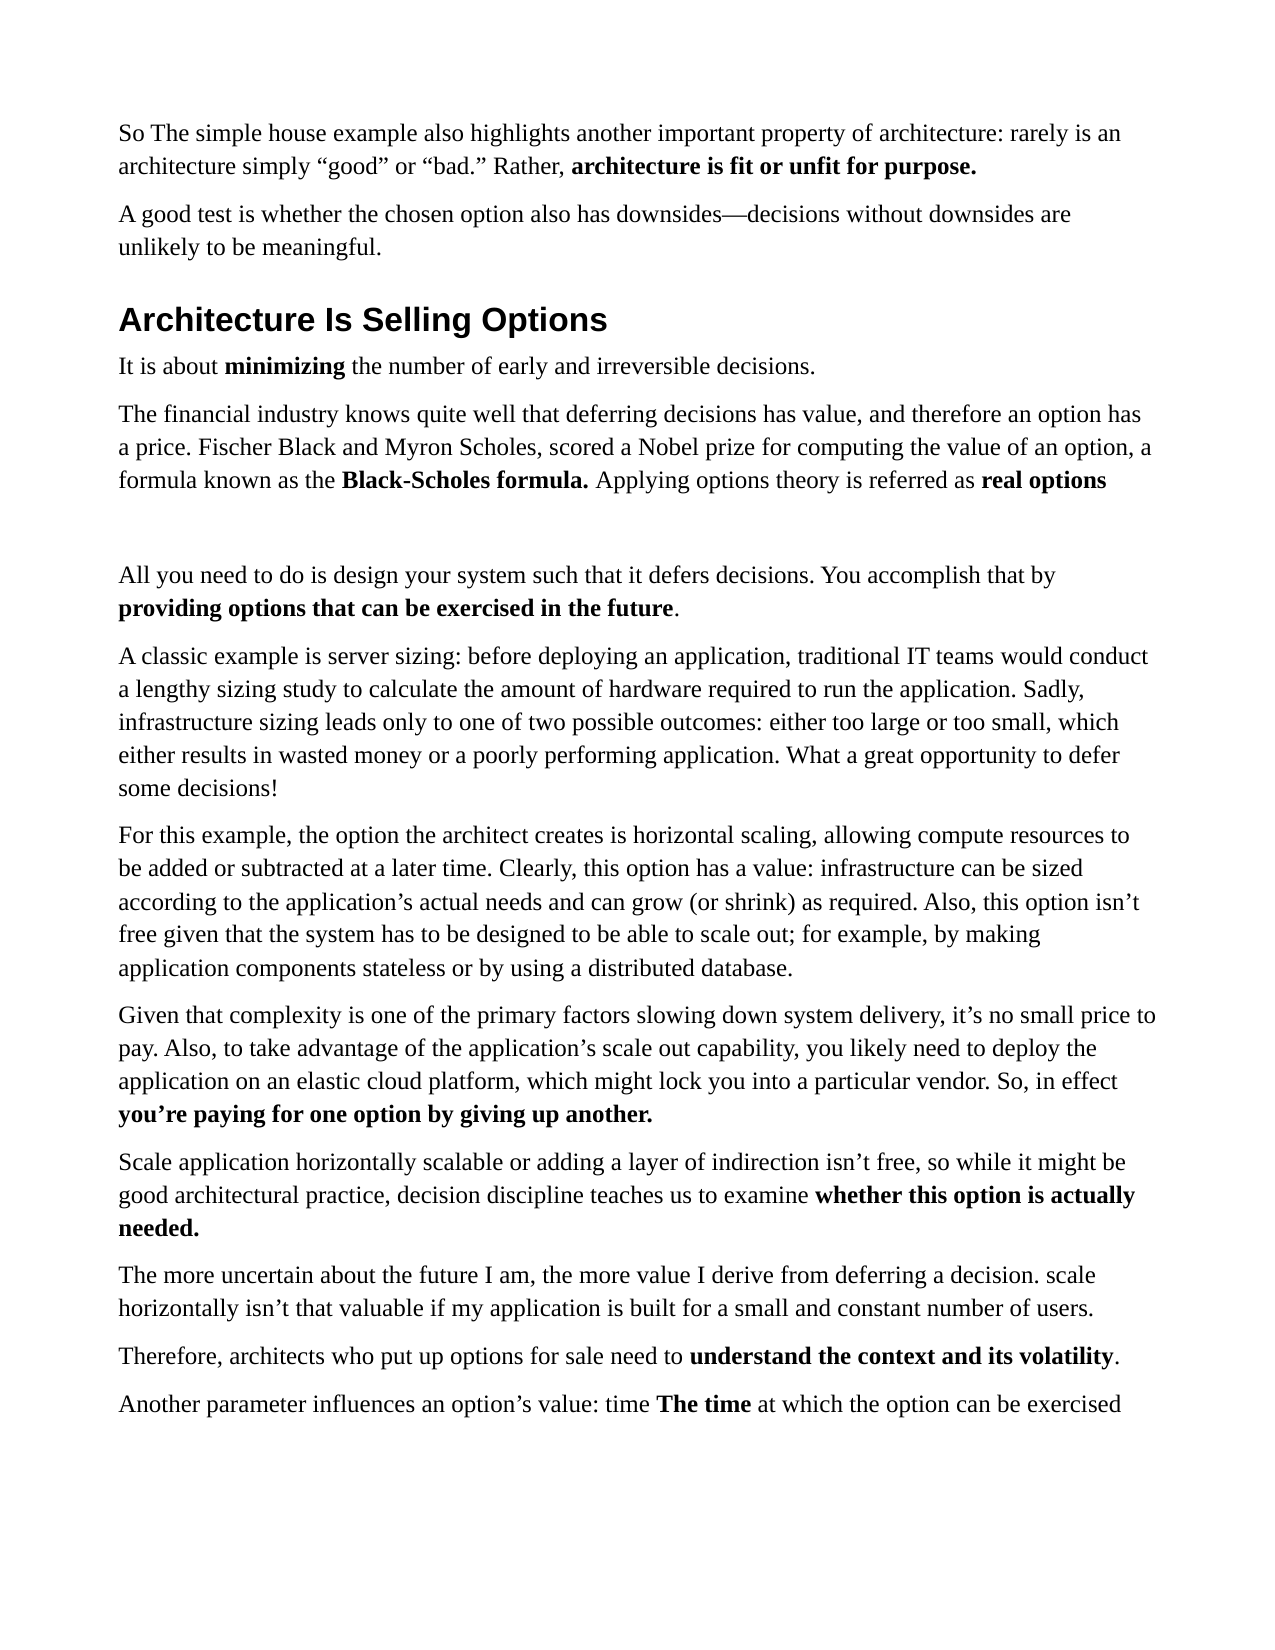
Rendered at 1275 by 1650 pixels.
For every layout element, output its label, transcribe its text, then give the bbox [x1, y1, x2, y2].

text For this example, the option the architect creates is horizontal scaling, allowing compute resources to be added or subtracted at a later time. Clearly, this option has a value: infrastructure can be sized according to the application’s actual needs and can grow (or shrink) as required. Also, this option isn’t free given that the system has to be designed to be able to scale out; for example, by making application components stateless or by using a distributed database. [118, 821, 1157, 981]
text Given that complexity is one of the primary factors slowing down system delivery, it’s no small price to pay. Also, to take advantage of the application’s scale out capability, you likely need to deploy the application on an elastic cloud platform, which might lock you into a particular vendor. So, in effect you’re paying for one option by giving up another. [118, 1000, 1157, 1128]
text All you need to do is design your system such that it defers decisions. You accomplish that by providing options that can be exercised in the future. [118, 560, 1157, 622]
text Scale application horizontally scalable or adding a layer of indirection isn’t free, so while it might be good architectural practice, decision discipline teaches us to examine whether this option is actually needed. [118, 1147, 1157, 1242]
text So The simple house example also highlights another important property of architecture: rarely is an architecture simply “good” or “bad.” Rather, architecture is fit or unfit for purpose. [118, 118, 1157, 180]
text A good test is whether the chosen option also has downsides—decisions without downsides are unlikely to be meaningful. [118, 199, 1157, 261]
text A classic example is server sizing: before deploying an application, traditional IT teams would conduct a lengthy sizing study to calculate the amount of hardware required to run the application. Sadly, infrastructure sizing leads only to one of two possible outcomes: either too large or too small, which either results in wasted money or a poorly performing application. What a great opportunity to defer some decisions! [118, 641, 1157, 802]
text The more uncertain about the future I am, the more value I derive from deferring a decision. scale horizontally isn’t that valuable if my application is built for a small and constant number of users. [118, 1261, 1157, 1322]
text The financial industry knows quite well that deferring decisions has value, and therefore an option has a price. Fischer Black and Myron Scholes, scored a Nobel prize for computing the value of an option, a formula known as the Black-Scholes formula. Applying options theory is referred as real options [118, 399, 1157, 494]
subtitle Architecture Is Selling Options [118, 300, 1157, 339]
text Therefore, architects who put up options for sale need to understand the context and its volatility. [118, 1341, 1157, 1370]
text Another parameter influences an option’s value: time The time at which the option can be exercised [118, 1389, 1157, 1417]
text It is about minimizing the number of early and irreversible decisions. [118, 351, 1157, 380]
